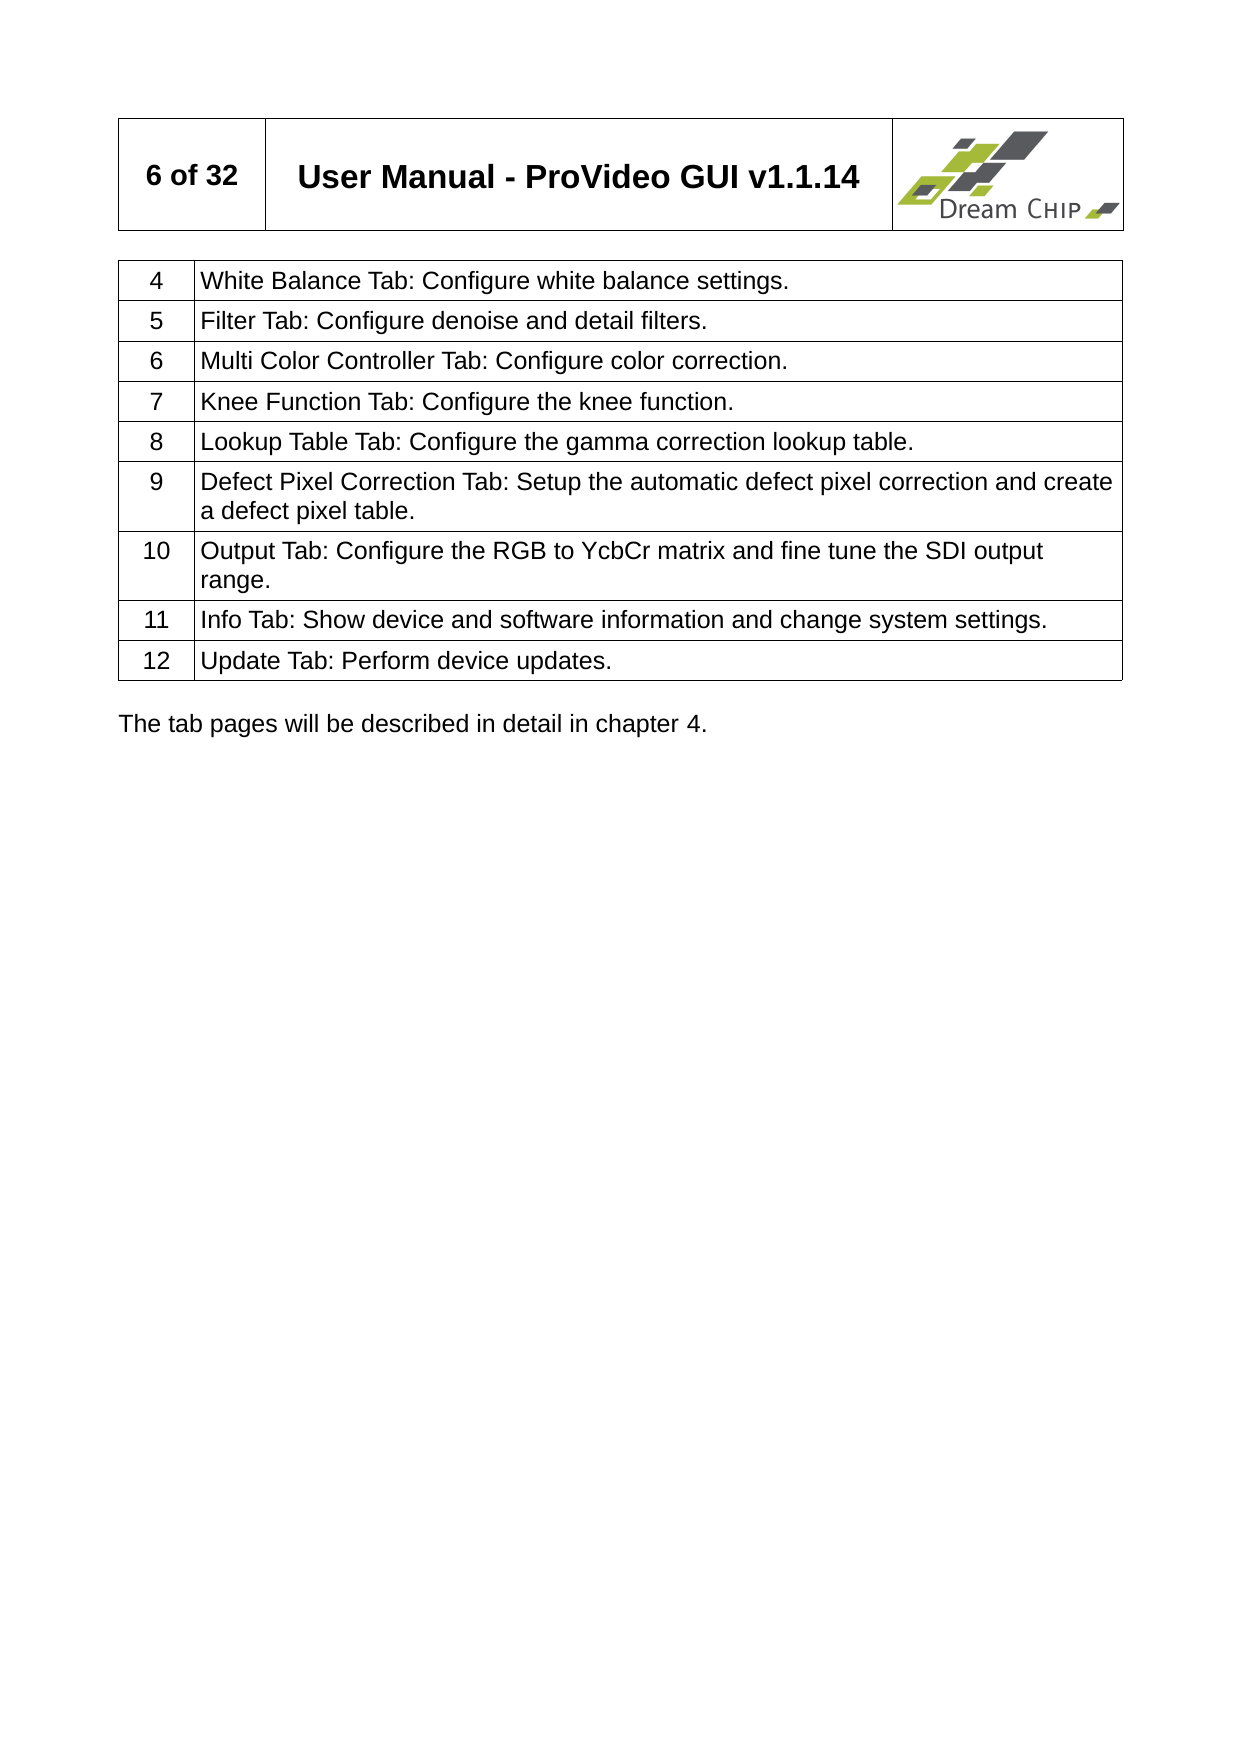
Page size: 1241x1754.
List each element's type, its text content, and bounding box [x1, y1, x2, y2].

picture [897, 130, 1120, 220]
table_cell Lookup Table Tab: Configure the gamma correction lookup table. [195, 422, 1122, 461]
table_cell Update Tab: Perform device updates. [195, 641, 1122, 680]
table_cell 5 [119, 301, 194, 341]
table_cell 9 [119, 462, 194, 531]
table_cell Filter Tab: Configure denoise and detail filters. [195, 301, 1122, 341]
table_cell Knee Function Tab: Configure the knee function. [195, 382, 1122, 421]
table_cell Info Tab: Show device and software information and change system settings. [195, 601, 1122, 640]
table_cell 11 [119, 601, 194, 640]
table_cell 7 [119, 382, 194, 421]
table_cell 8 [119, 422, 194, 461]
table_cell 12 [119, 641, 194, 680]
table_cell 10 [119, 532, 194, 599]
text The tab pages will be described in detail in chapter 4. [118, 709, 1122, 738]
table_cell Defect Pixel Correction Tab: Setup the automatic defect pixel correction and create a defect pixel table. [195, 462, 1122, 531]
table_cell 4 [119, 261, 194, 300]
table_cell White Balance Tab: Configure white balance settings. [195, 261, 1122, 300]
table_cell Multi Color Controller Tab: Configure color correction. [195, 342, 1122, 381]
table_cell Output Tab: Configure the RGB to YcbCr matrix and fine tune the SDI output range. [195, 532, 1122, 599]
table_cell 6 [119, 342, 194, 381]
